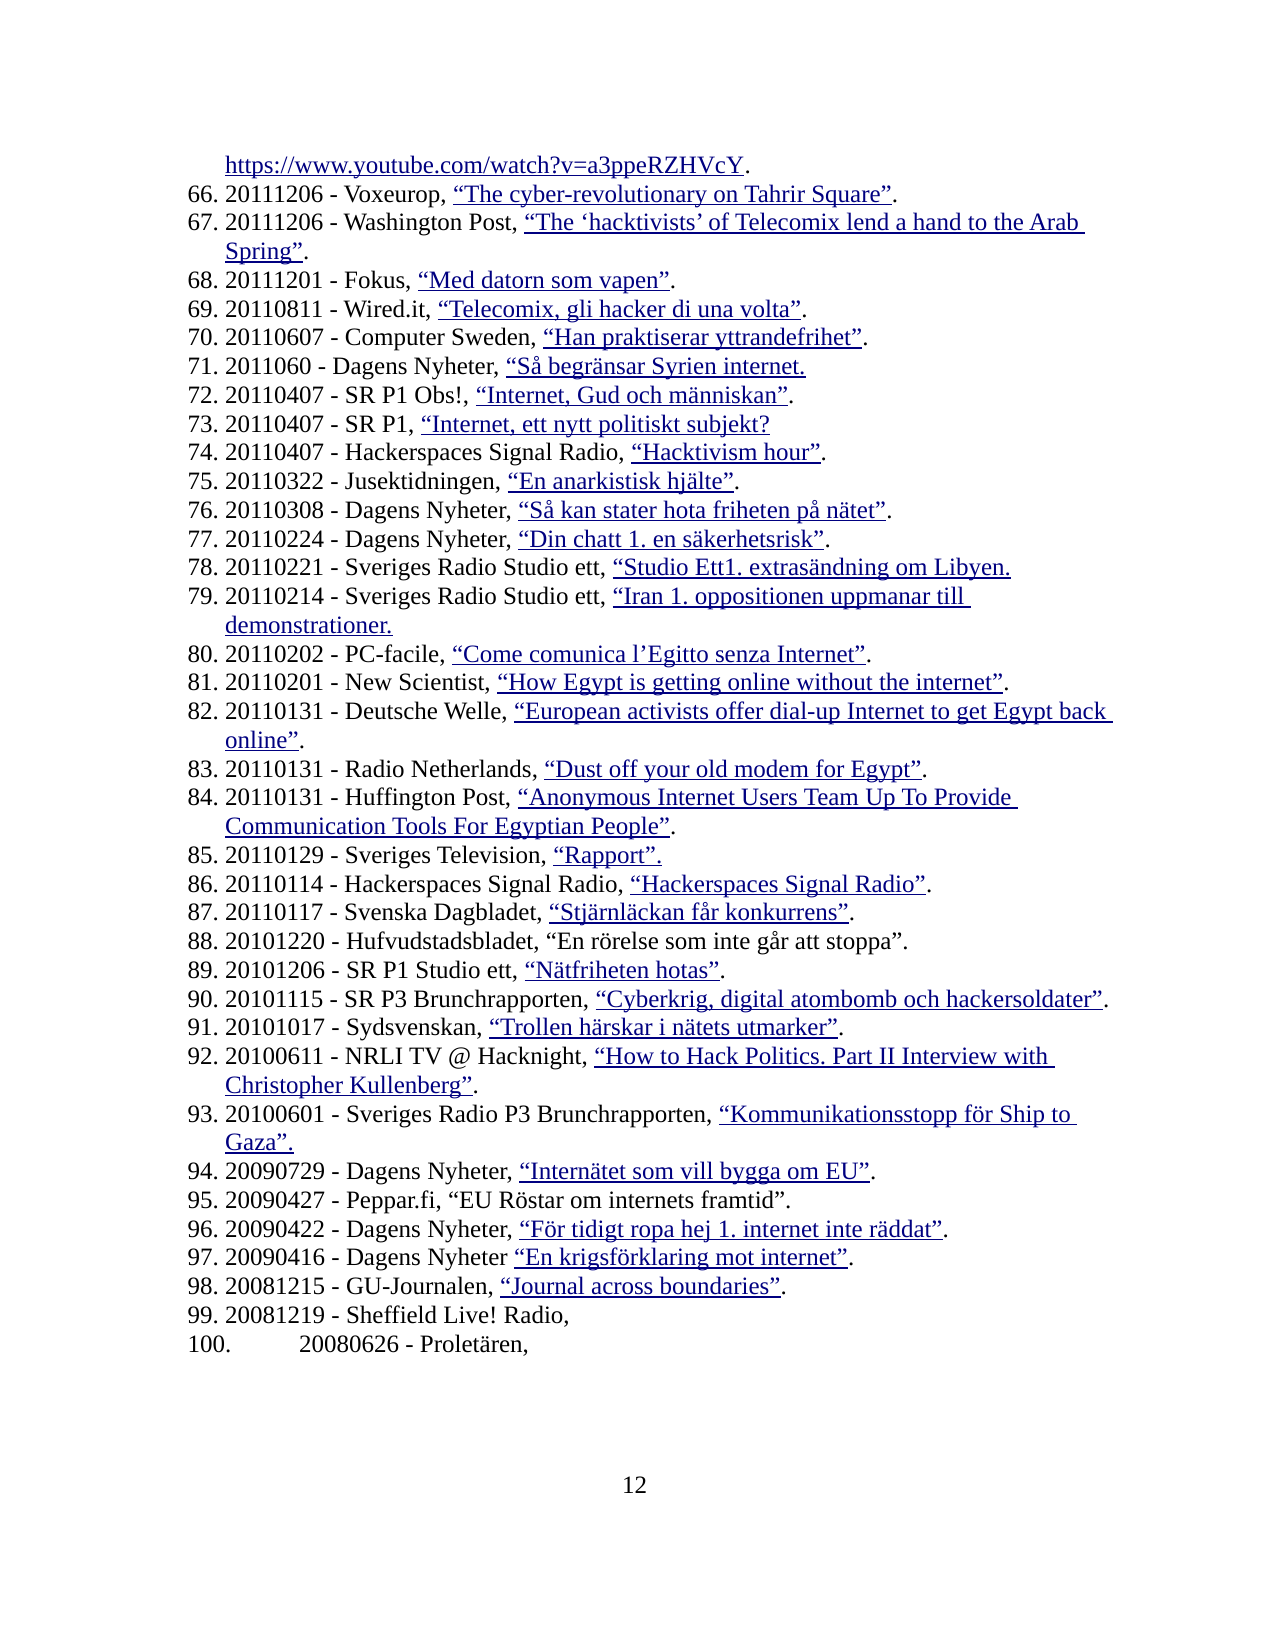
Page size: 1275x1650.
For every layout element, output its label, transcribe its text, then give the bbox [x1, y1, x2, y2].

list 20110117 - Svenska Dagbladet, “Stjärnläckan får konkurrens”. [187, 897, 1125, 926]
list 20110131 - Radio Netherlands, “Dust off your old modem for Egypt”. [187, 754, 1125, 782]
list 20100601 - Sveriges Radio P3 Brunchrapporten, “Kommunikationsstopp för Ship to Gaza”. [187, 1099, 1125, 1156]
list 20110131 - Deutsche Welle, “European activists offer dial-up Internet to get Egypt back online”. [187, 696, 1125, 754]
list 20110811 - Wired.it, “Telecomix, gli hacker di una volta”. [187, 294, 1125, 322]
list 20101206 - SR P1 Studio ett, “Nätfriheten hotas”. [187, 955, 1125, 984]
list 20110407 - SR P1 Obs!, “Internet, Gud och människan”. [187, 380, 1125, 409]
list 20110308 - Dagens Nyheter, “Så kan stater hota friheten på nätet”. [187, 495, 1125, 524]
list 20110322 - Jusektidningen, “En anarkistisk hjälte”. [187, 466, 1125, 495]
list 20090729 - Dagens Nyheter, “Internätet som vill bygga om EU”. [187, 1156, 1125, 1185]
list 20111206 - Voxeurop, “The cyber-revolutionary on Tahrir Square”. [187, 179, 1125, 207]
list 20110202 - PC-facile, “Come comunica l’Egitto senza Internet”. [187, 639, 1125, 667]
list 20110214 - Sveriges Radio Studio ett, “Iran 1. oppositionen uppmanar till demonstrationer. [187, 581, 1125, 639]
list 20090416 - Dagens Nyheter “En krigsförklaring mot internet”. [187, 1242, 1125, 1271]
list 2011060 - Dagens Nyheter, “Så begränsar Syrien internet. [187, 351, 1125, 380]
list 20081219 - Sheffield Live! Radio, [187, 1300, 1125, 1329]
list 20090427 - Peppar.fi, “EU Röstar om internets framtid”. [187, 1185, 1125, 1214]
list https://www.youtube.com/watch?v=a3ppeRZHVcY. [187, 150, 1125, 179]
list 20110129 - Sveriges Television, “Rapport”. [187, 840, 1125, 869]
list 20110131 - Huffington Post, “Anonymous Internet Users Team Up To Provide Communication Tools For Egyptian People”. [187, 782, 1125, 840]
list 20110114 - Hackerspaces Signal Radio, “Hackerspaces Signal Radio”. [187, 869, 1125, 897]
list 20110407 - SR P1, “Internet, ett nytt politiskt subjekt? [187, 409, 1125, 437]
list 20110221 - Sveriges Radio Studio ett, “Studio Ett1. extrasändning om Libyen. [187, 552, 1125, 581]
list 20110224 - Dagens Nyheter, “Din chatt 1. en säkerhetsrisk”. [187, 524, 1125, 552]
list 20100611 - NRLI TV @ Hacknight, “How to Hack Politics. Part II Interview with Christopher Kullenberg”. [187, 1041, 1125, 1099]
list 20110201 - New Scientist, “How Egypt is getting online without the internet”. [187, 667, 1125, 696]
list 20080626 - Proletären, [187, 1329, 1125, 1357]
list 20110607 - Computer Sweden, “Han praktiserar yttrandefrihet”. [187, 322, 1125, 351]
list 20111206 - Washington Post, “The ‘hacktivists’ of Telecomix lend a hand to the Arab Spring”. [187, 207, 1125, 265]
list 20101017 - Sydsvenskan, “Trollen härskar i nätets utmarker”. [187, 1012, 1125, 1041]
list 20110407 - Hackerspaces Signal Radio, “Hacktivism hour”. [187, 437, 1125, 466]
list 20090422 - Dagens Nyheter, “För tidigt ropa hej 1. internet inte räddat”. [187, 1214, 1125, 1242]
list 20081215 - GU-Journalen, “Journal across boundaries”. [187, 1271, 1125, 1300]
list 20101115 - SR P3 Brunchrapporten, “Cyberkrig, digital atombomb och hackersoldater”. [187, 984, 1125, 1012]
list 20101220 - Hufvudstadsbladet, “En rörelse som inte går att stoppa”. [187, 926, 1125, 955]
list 20111201 - Fokus, “Med datorn som vapen”. [187, 265, 1125, 294]
